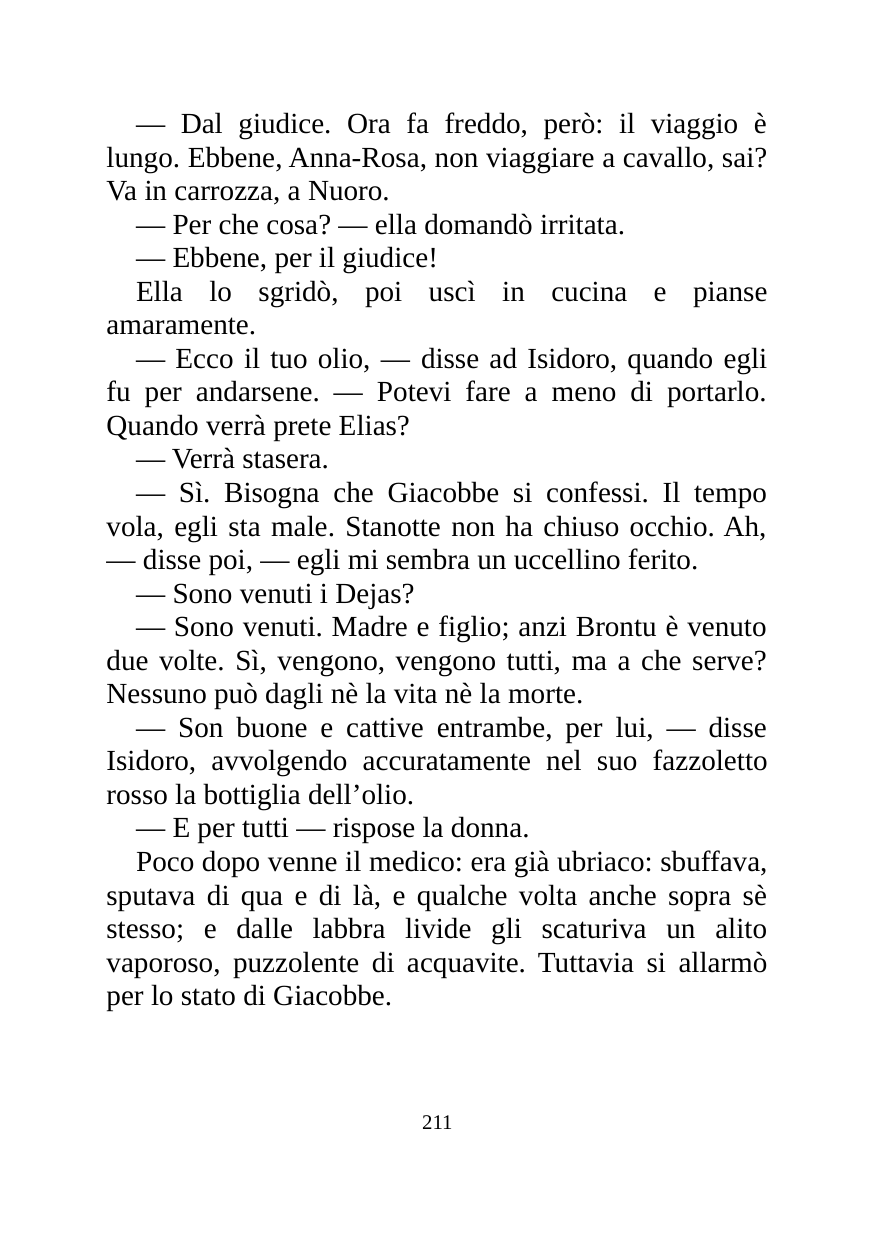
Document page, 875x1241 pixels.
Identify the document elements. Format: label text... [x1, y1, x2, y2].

text — Per che cosa? — ella domandò irritata. [106, 207, 768, 240]
text — Dal giudice. Ora fa freddo, però: il viaggio è lungo. Ebbene, Anna-Rosa, non viaggiare a cavallo, sai? Va in carrozza, a Nuoro. [106, 106, 768, 207]
text — Sono venuti. Madre e figlio; anzi Brontu è venuto due volte. Sì, vengono, vengono tutti, ma a che serve? Nessuno può dagli nè la vita nè la morte. [106, 609, 768, 710]
text — Verrà stasera. [106, 442, 768, 475]
text Ella lo sgridò, poi uscì in cucina e pianse amaramente. [106, 274, 768, 341]
text — E per tutti — rispose la donna. [106, 811, 768, 844]
text — Ebbene, per il giudice! [106, 240, 768, 274]
text — Ecco il tuo olio, — disse ad Isidoro, quando egli fu per andarsene. — Potevi fare a meno di portarlo. Quando verrà prete Elias? [106, 341, 768, 442]
text Poco dopo venne il medico: era già ubriaco: sbuffava, sputava di qua e di là, e qualche volta anche sopra sè stesso; e dalle labbra livide gli scaturiva un alito vaporoso, puzzolente di acquavite. Tuttavia si allarmò per lo stato di Giacobbe. [106, 844, 768, 1012]
text — Sì. Bisogna che Giacobbe si confessi. Il tempo vola, egli sta male. Stanotte non ha chiuso occhio. Ah, — disse poi, — egli mi sembra un uccellino ferito. [106, 475, 768, 576]
text — Sono venuti i Dejas? [106, 576, 768, 609]
text — Son buone e cattive entrambe, per lui, — disse Isidoro, avvolgendo accuratamente nel suo fazzoletto rosso la bottiglia dell’olio. [106, 710, 768, 811]
